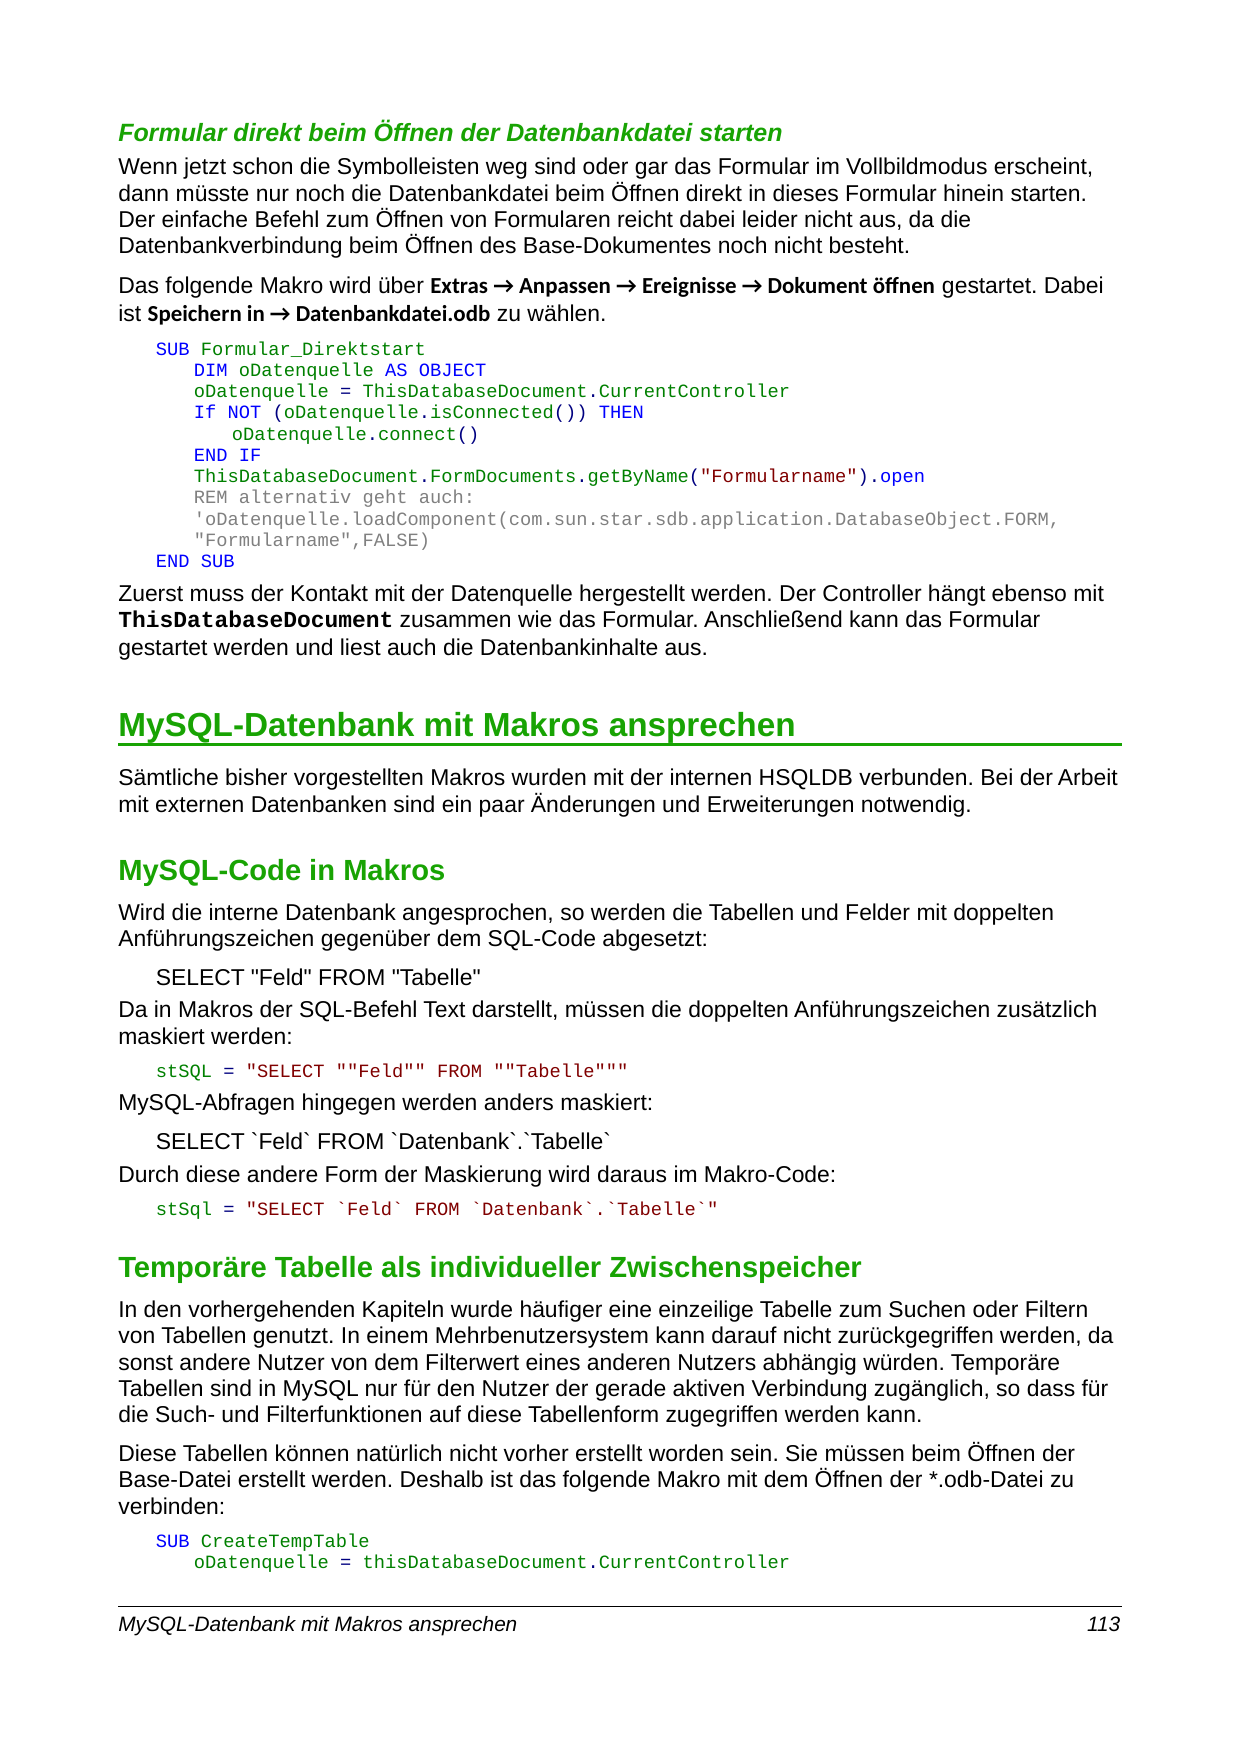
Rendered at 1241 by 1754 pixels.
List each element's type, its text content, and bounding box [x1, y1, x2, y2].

subtitle MySQL-Code in Makros [118, 853, 1122, 886]
text Durch diese andere Form der Maskierung wird daraus im Makro-Code: [118, 1161, 1122, 1187]
text SUB Formular_Direktstart [156, 339, 1122, 361]
text Zuerst muss der Kontakt mit der Datenquelle hergestellt werden. Der Controller hängt ebenso mit ThisDatabaseDocument zusammen wie das Formular. Anschließend kann das Formular gestartet werden und liest auch die Datenbankinhalte aus. [118, 579, 1122, 661]
text MySQL-Abfragen hingegen werden anders maskiert: [118, 1089, 1122, 1115]
text Sämtliche bisher vorgestellten Makros wurden mit der internen HSQLDB verbunden. Bei der Arbeit mit externen Datenbanken sind ein paar Änderungen und Erweiterungen notwendig. [118, 764, 1122, 817]
text oDatenquelle.connect() [156, 424, 1122, 446]
text SELECT `Feld` FROM `Datenbank`.`Tabelle` [156, 1128, 1122, 1154]
subtitle Formular direkt beim Öffnen der Datenbankdatei starten [118, 118, 1122, 147]
text END IF [156, 446, 1122, 467]
text Wird die interne Datenbank angesprochen, so werden die Tabellen und Felder mit doppelten Anführungszeichen gegenüber dem SQL-Code abgesetzt: [118, 898, 1122, 951]
text ThisDatabaseDocument.FormDocuments.getByName("Formularname").open [156, 467, 1122, 488]
text In den vorhergehenden Kapiteln wurde häufiger eine einzeilige Tabelle zum Suchen oder Filtern von Tabellen genutzt. In einem Mehrbenutzersystem kann darauf nicht zurückgegriffen werden, da sonst andere Nutzer von dem Filterwert eines anderen Nutzers abhängig würden. Temporäre Tabellen sind in MySQL nur für den Nutzer der gerade aktiven Verbindung zugänglich, so dass für die Such- und Filterfunktionen auf diese Tabellenform zugegriffen werden kann. [118, 1296, 1122, 1428]
text oDatenquelle = ThisDatabaseDocument.CurrentController [156, 382, 1122, 403]
text DIM oDatenquelle AS OBJECT [156, 361, 1122, 382]
text stSQL = "SELECT ""Feld"" FROM ""Tabelle""" [156, 1062, 1122, 1083]
text Das folgende Makro wird über Extras → Anpassen → Ereignisse → Dokument öffnen gestartet. Dabei ist Speichern in → Datenbankdatei.odb zu wählen. [118, 271, 1122, 327]
text SELECT "Feld" FROM "Tabelle" [156, 964, 1122, 990]
text END SUB [156, 552, 1122, 573]
text Diese Tabellen können natürlich nicht vorher erstellt worden sein. Sie müssen beim Öffnen der Base-Datei erstellt werden. Deshalb ist das folgende Makro mit dem Öffnen der *.odb-Datei zu verbinden: [118, 1440, 1122, 1519]
subtitle MySQL-Datenbank mit Makros ansprechen [118, 705, 1122, 743]
text stSql = "SELECT `Feld` FROM `Datenbank`.`Tabelle`" [156, 1199, 1122, 1221]
text REM alternativ geht auch: 'oDatenquelle.loadComponent(com.sun.star.sdb.application.DatabaseObject.FORM, "Formularname",FALSE) [156, 488, 1122, 552]
text SUB CreateTempTable [156, 1532, 1122, 1553]
text Da in Makros der SQL-Befehl Text darstellt, müssen die doppelten Anführungszeichen zusätzlich maskiert werden: [118, 996, 1122, 1049]
text Wenn jetzt schon die Symbolleisten weg sind oder gar das Formular im Vollbildmodus erscheint, dann müsste nur noch die Datenbankdatei beim Öffnen direkt in dieses Formular hinein starten. Der einfache Befehl zum Öffnen von Formularen reicht dabei leider nicht aus, da die Datenbankverbindung beim Öffnen des Base-Dokumentes noch nicht besteht. [118, 153, 1122, 258]
subtitle Temporäre Tabelle als individueller Zwischenspeicher [118, 1250, 1122, 1283]
text oDatenquelle = thisDatabaseDocument.CurrentController [156, 1553, 1122, 1574]
text If NOT (oDatenquelle.isConnected()) THEN [156, 403, 1122, 424]
